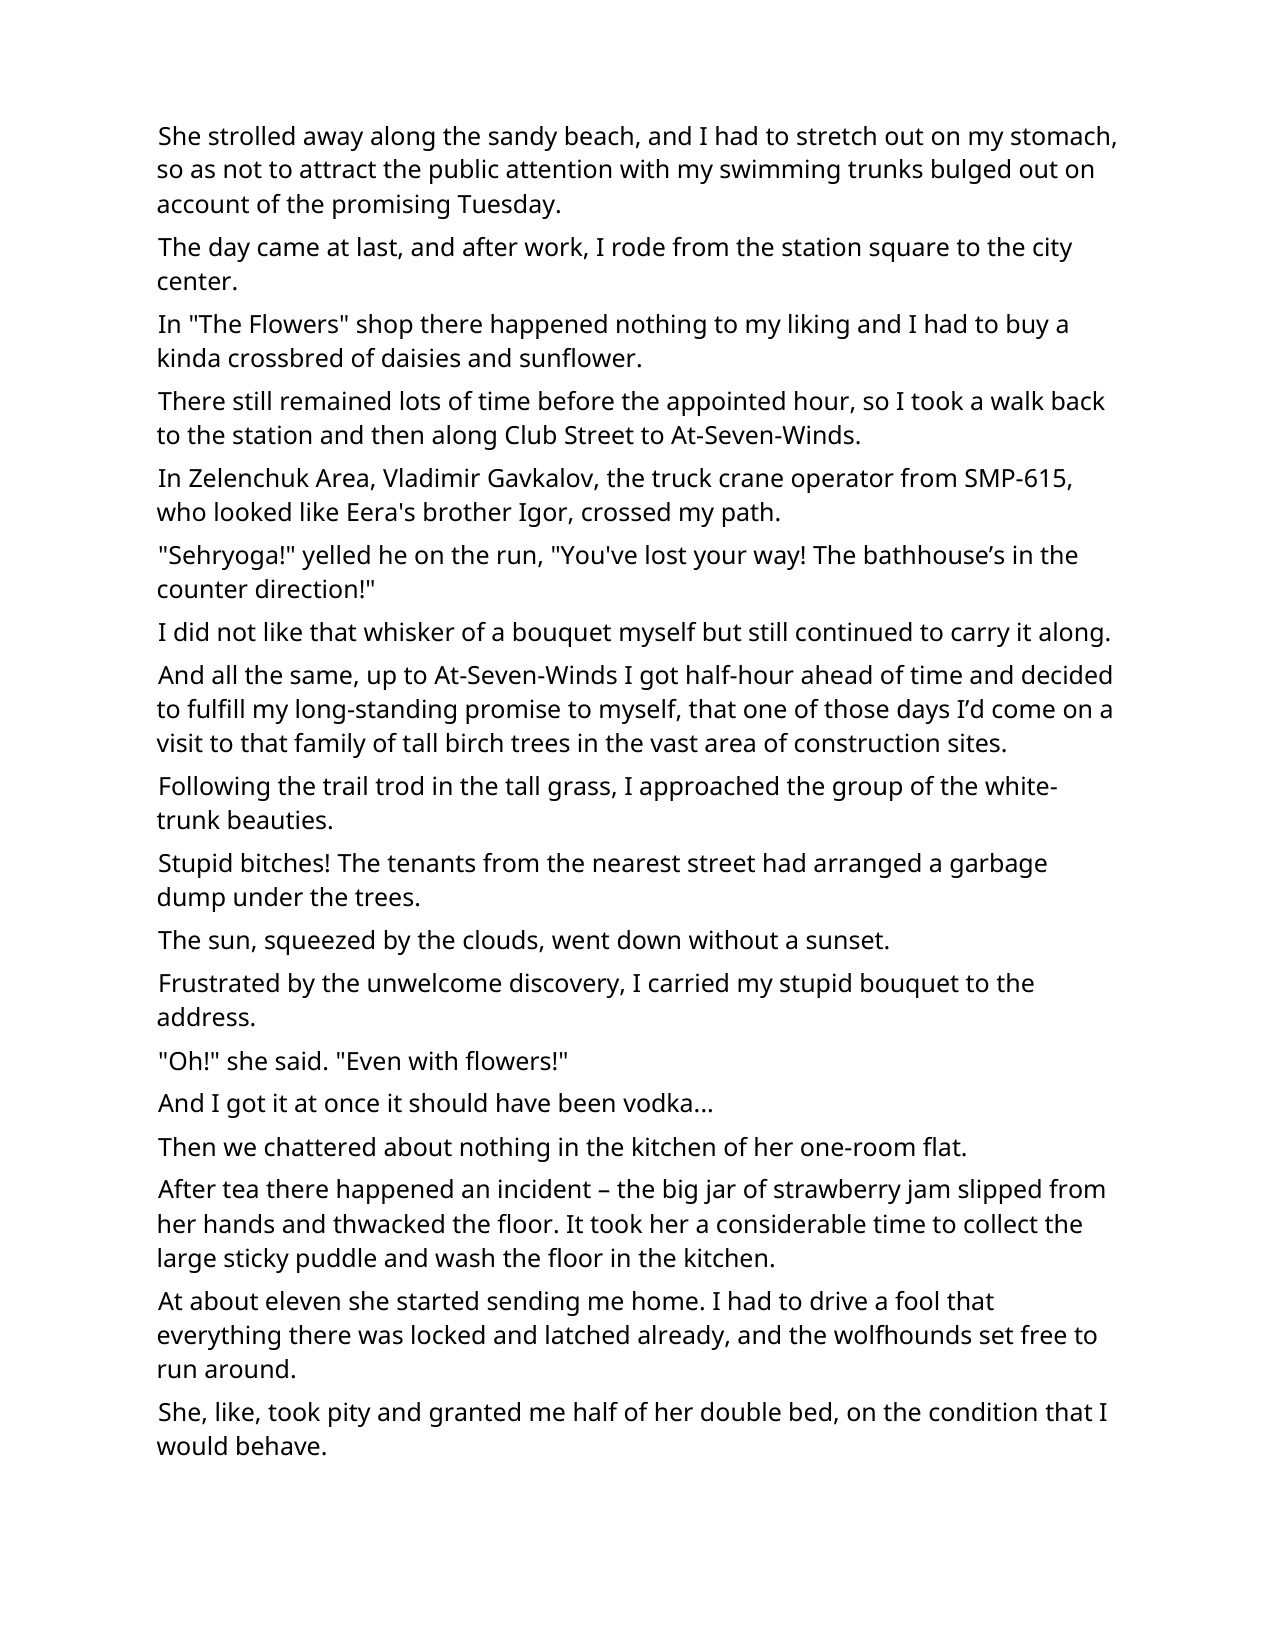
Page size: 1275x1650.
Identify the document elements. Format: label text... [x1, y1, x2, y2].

text Frustrated by the unwelcome discovery, I carried my stupid bouquet to the address. [156, 966, 1118, 1034]
text And all the same, up to At-Seven-Winds I got half-hour ahead of time and decided to fulfill my long-standing promise to myself, that one of those days I’d come on a visit to that family of tall birch trees in the vast area of construction sites. [156, 658, 1118, 760]
text And I got it at once it should have been vodka... [156, 1086, 1118, 1120]
text She strolled away along the sandy beach, and I had to stretch out on my stomach, so as not to attract the public attention with my swimming trunks bulged out on account of the promising Tuesday. [156, 118, 1118, 220]
text In Zelenchuk Area, Vladimir Gavkalov, the truck crane operator from SMP-615, who looked like Eera's brother Igor, crossed my path. [156, 461, 1118, 529]
text At about eleven she started sending me home. I had to drive a fool that everything there was locked and latched already, and the wolfhounds set free to run around. [156, 1283, 1118, 1386]
text In "The Flowers" shop there happened nothing to my liking and I had to buy a kinda crossbred of daisies and sunflower. [156, 306, 1118, 374]
text She, like, took pity and granted me half of her double bed, on the condition that I would behave. [156, 1394, 1118, 1463]
text "Sehryoga!" yelled he on the run, "You've lost your way! The bathhouse’s in the counter direction!" [156, 538, 1118, 606]
text "Oh!" she said. "Even with flowers!" [156, 1043, 1118, 1077]
text After tea there happened an incident – the big jar of strawberry jam slipped from her hands and thwacked the floor. It took her a considerable time to collect the large sticky puddle and wash the floor in the kitchen. [156, 1172, 1118, 1274]
text Then we chattered about nothing in the kitchen of her one-room flat. [156, 1129, 1118, 1163]
text The day came at last, and after work, I rode from the station square to the city center. [156, 229, 1118, 297]
text Following the trail trod in the tall grass, I approached the group of the white-trunk beauties. [156, 769, 1118, 837]
text Stupid bitches! The tenants from the nearest street had arranged a garbage dump under the trees. [156, 846, 1118, 914]
text I did not like that whisker of a bouquet myself but still continued to carry it along. [156, 615, 1118, 649]
text The sun, squeezed by the clouds, went down without a sunset. [156, 923, 1118, 957]
text There still remained lots of time before the appointed hour, so I took a walk back to the station and then along Club Street to At-Seven-Winds. [156, 383, 1118, 452]
